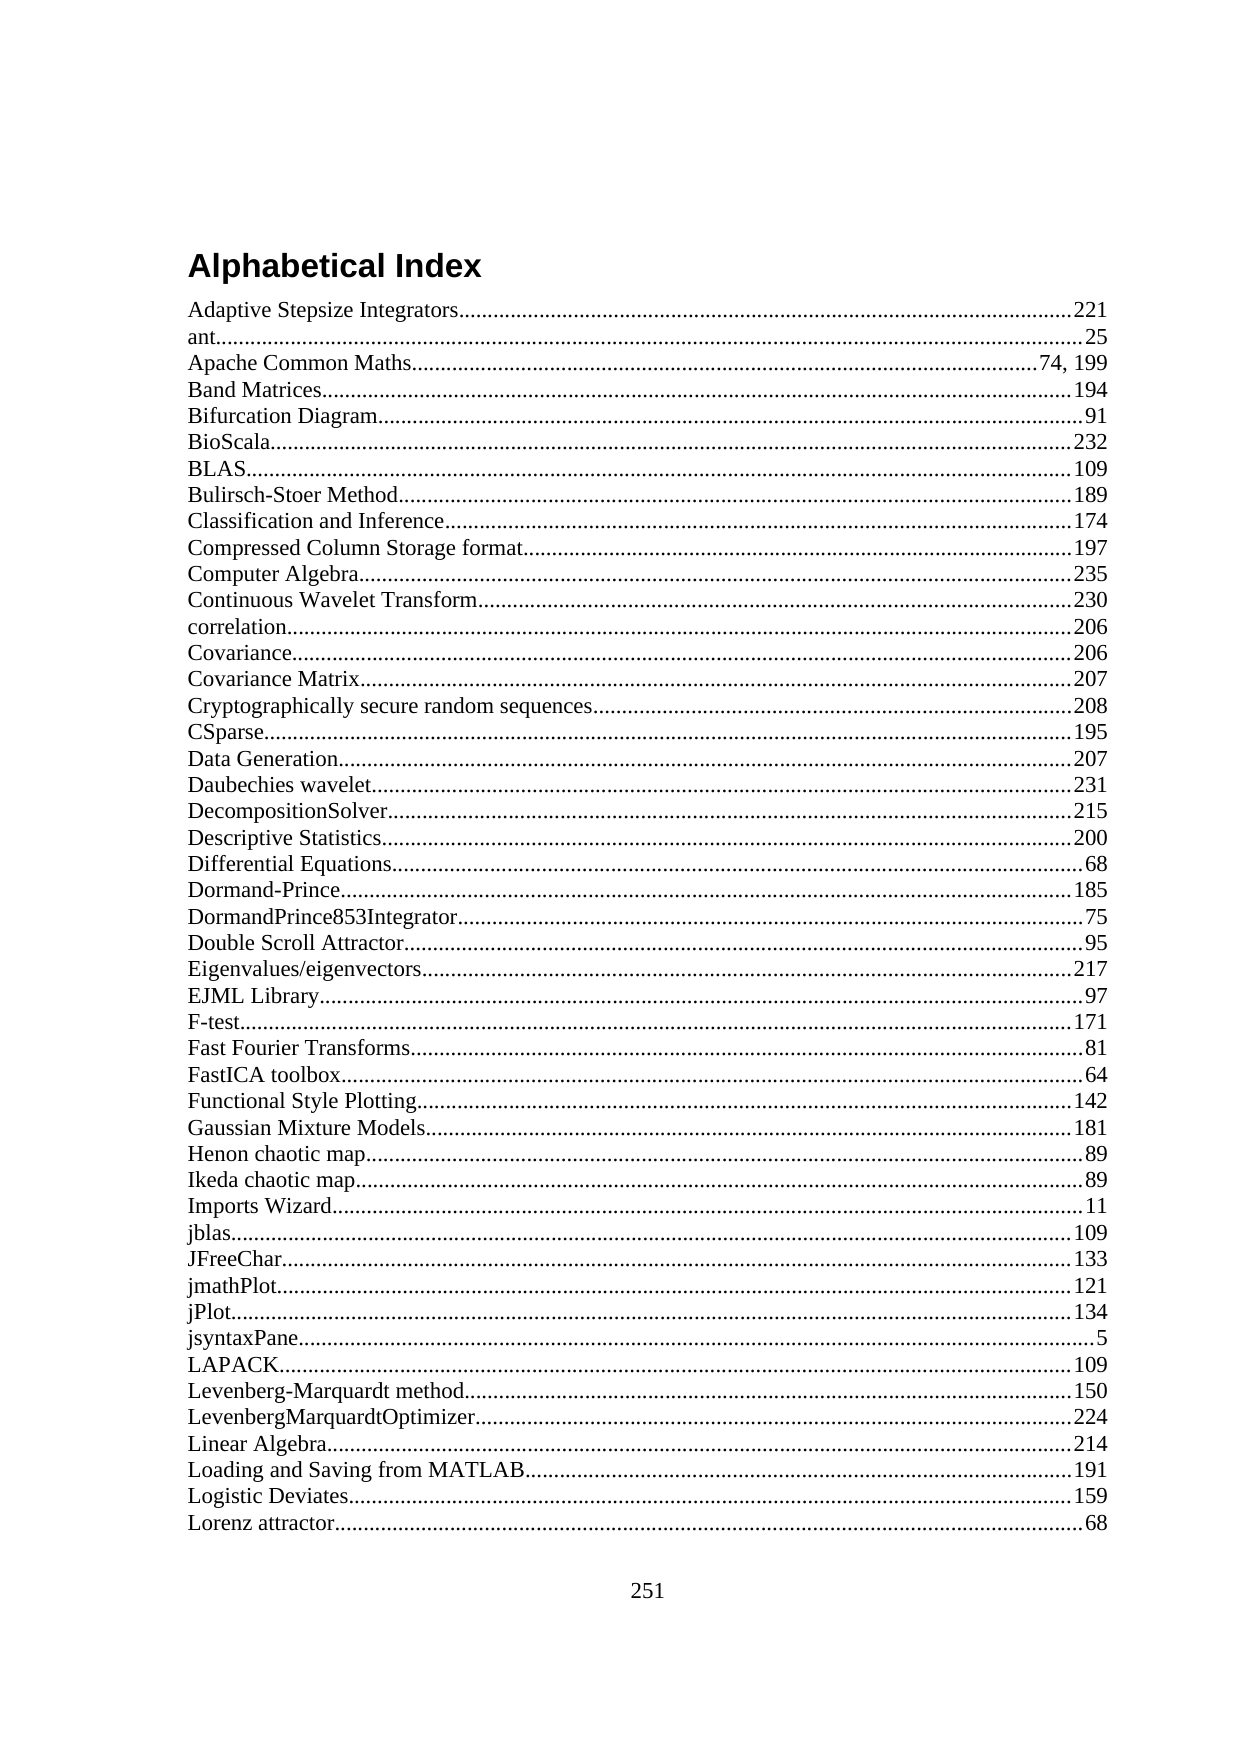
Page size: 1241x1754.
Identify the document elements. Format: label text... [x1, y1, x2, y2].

text DecompositionSolver 215 [187, 797, 1108, 824]
text Apache Common Maths 74, 199 [187, 349, 1108, 376]
text Bulirsch-Stoer Method 189 [187, 481, 1108, 507]
text FastICA toolbox 64 [187, 1061, 1108, 1087]
text Functional Style Plotting 142 [187, 1087, 1108, 1113]
subtitle Alphabetical Index [187, 246, 1108, 284]
text Band Matrices 194 [187, 376, 1108, 402]
text DormandPrince853Integrator 75 [187, 903, 1108, 929]
text Classification and Inference 174 [187, 507, 1108, 534]
text Computer Algebra 235 [187, 560, 1108, 586]
text Double Scroll Attractor 95 [187, 929, 1108, 955]
text Daubechies wavelet 231 [187, 771, 1108, 797]
text LAPACK 109 [187, 1351, 1108, 1377]
text Lorenz attractor 68 [187, 1509, 1108, 1535]
text correlation 206 [187, 613, 1108, 639]
text F-test 171 [187, 1008, 1108, 1034]
text Data Generation 207 [187, 744, 1108, 771]
text Loading and Saving from MATLAB 191 [187, 1456, 1108, 1482]
text Bifurcation Diagram 91 [187, 402, 1108, 428]
text Descriptive Statistics 200 [187, 824, 1108, 850]
text Logistic Deviates 159 [187, 1482, 1108, 1509]
text CSparse 195 [187, 718, 1108, 744]
text JFreeChar 133 [187, 1245, 1108, 1272]
text LevenbergMarquardtOptimizer 224 [187, 1403, 1108, 1430]
text Gaussian Mixture Models 181 [187, 1113, 1108, 1140]
text ant 25 [187, 323, 1108, 349]
text Continuous Wavelet Transform 230 [187, 586, 1108, 613]
text Adaptive Stepsize Integrators 221 [187, 297, 1108, 323]
text Ikeda chaotic map 89 [187, 1166, 1108, 1193]
text Henon chaotic map 89 [187, 1140, 1108, 1166]
text Imports Wizard 11 [187, 1193, 1108, 1219]
text Covariance 206 [187, 639, 1108, 666]
text Differential Equations 68 [187, 850, 1108, 876]
text Cryptographically secure random sequences 208 [187, 692, 1108, 718]
text Dormand-Prince 185 [187, 876, 1108, 903]
text Fast Fourier Transforms 81 [187, 1034, 1108, 1061]
text jPlot 134 [187, 1298, 1108, 1324]
text Compressed Column Storage format 197 [187, 534, 1108, 560]
text jsyntaxPane 5 [187, 1324, 1108, 1351]
text BioScala 232 [187, 428, 1108, 455]
text jmathPlot 121 [187, 1272, 1108, 1298]
text EJML Library 97 [187, 982, 1108, 1008]
text jblas 109 [187, 1219, 1108, 1245]
text Levenberg-Marquardt method 150 [187, 1377, 1108, 1403]
text Eigenvalues/eigenvectors 217 [187, 955, 1108, 982]
text Covariance Matrix 207 [187, 666, 1108, 692]
text BLAS 109 [187, 455, 1108, 481]
text Linear Algebra 214 [187, 1430, 1108, 1456]
